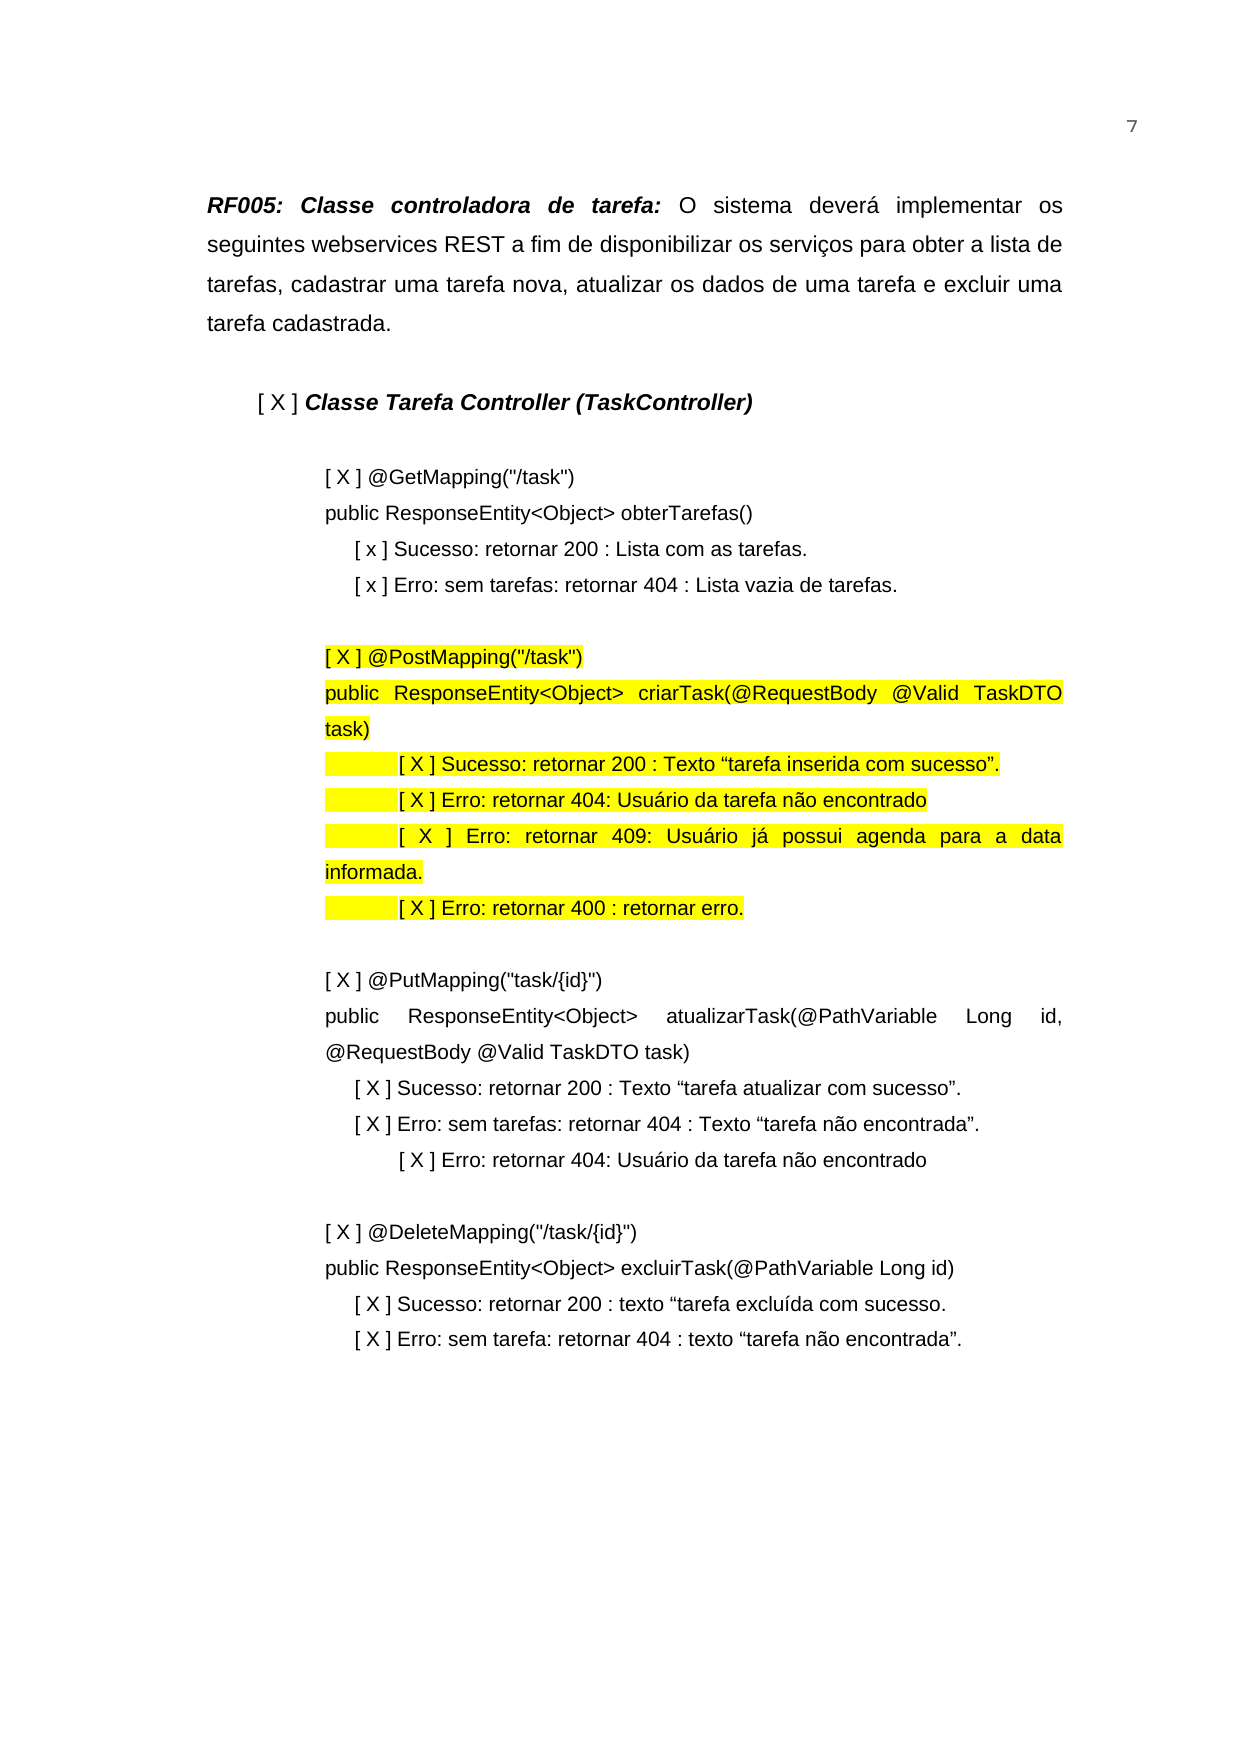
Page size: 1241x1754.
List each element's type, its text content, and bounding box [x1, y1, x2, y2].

list [ x ] Erro: sem tarefas: retornar 404 : Lista vazia de tarefas. [281, 573, 1063, 597]
list [ X ] Sucesso: retornar 200 : Texto “tarefa atualizar com sucesso”. [281, 1076, 1063, 1100]
list [ X ] Erro: retornar 404: Usuário da tarefa não encontrado [354, 1148, 1063, 1172]
list [ X ] Erro: retornar 400 : retornar erro. [325, 896, 1063, 920]
list [ X ] @GetMapping("/task") [251, 465, 1063, 489]
list public ResponseEntity<Object> obterTarefas() [281, 501, 1063, 525]
list [ X ] @PutMapping("task/{id}") [251, 968, 1063, 992]
list public ResponseEntity<Object> criarTask(@RequestBody @Valid TaskDTO task) [325, 680, 1063, 740]
list [ X ] Erro: retornar 404: Usuário da tarefa não encontrado [325, 788, 1063, 812]
list [ X ] Erro: retornar 409: Usuário já possui agenda para a data informada. [325, 824, 1063, 884]
list [ X ] Sucesso: retornar 200 : texto “tarefa excluída com sucesso. [281, 1291, 1063, 1315]
list public ResponseEntity<Object> atualizarTask(@PathVariable Long id, @RequestBody @Valid TaskDTO task) [325, 1004, 1063, 1064]
list [ X ] Erro: sem tarefa: retornar 404 : texto “tarefa não encontrada”. [281, 1327, 1063, 1351]
list [ x ] Sucesso: retornar 200 : Lista com as tarefas. [281, 537, 1063, 561]
list [ X ] Sucesso: retornar 200 : Texto “tarefa inserida com sucesso”. [325, 752, 1063, 776]
list RF005: Classe controladora de tarefa: O sistema deverá implementar os seguintes webservices REST a fim de disponibilizar os serviços para obter a lista de tarefas, cadastrar uma tarefa nova, atualizar os dados de uma tarefa e excluir uma tarefa cadastrada. [207, 192, 1063, 337]
list [ X ] @PostMapping("/task") [325, 644, 1063, 668]
list [ X ] Classe Tarefa Controller (TaskController) [207, 389, 1063, 416]
list [ X ] @DeleteMapping("/task/{id}") [281, 1219, 1063, 1243]
list [ X ] Erro: sem tarefas: retornar 404 : Texto “tarefa não encontrada”. [281, 1112, 1063, 1136]
list public ResponseEntity<Object> excluirTask(@PathVariable Long id) [281, 1255, 1063, 1279]
